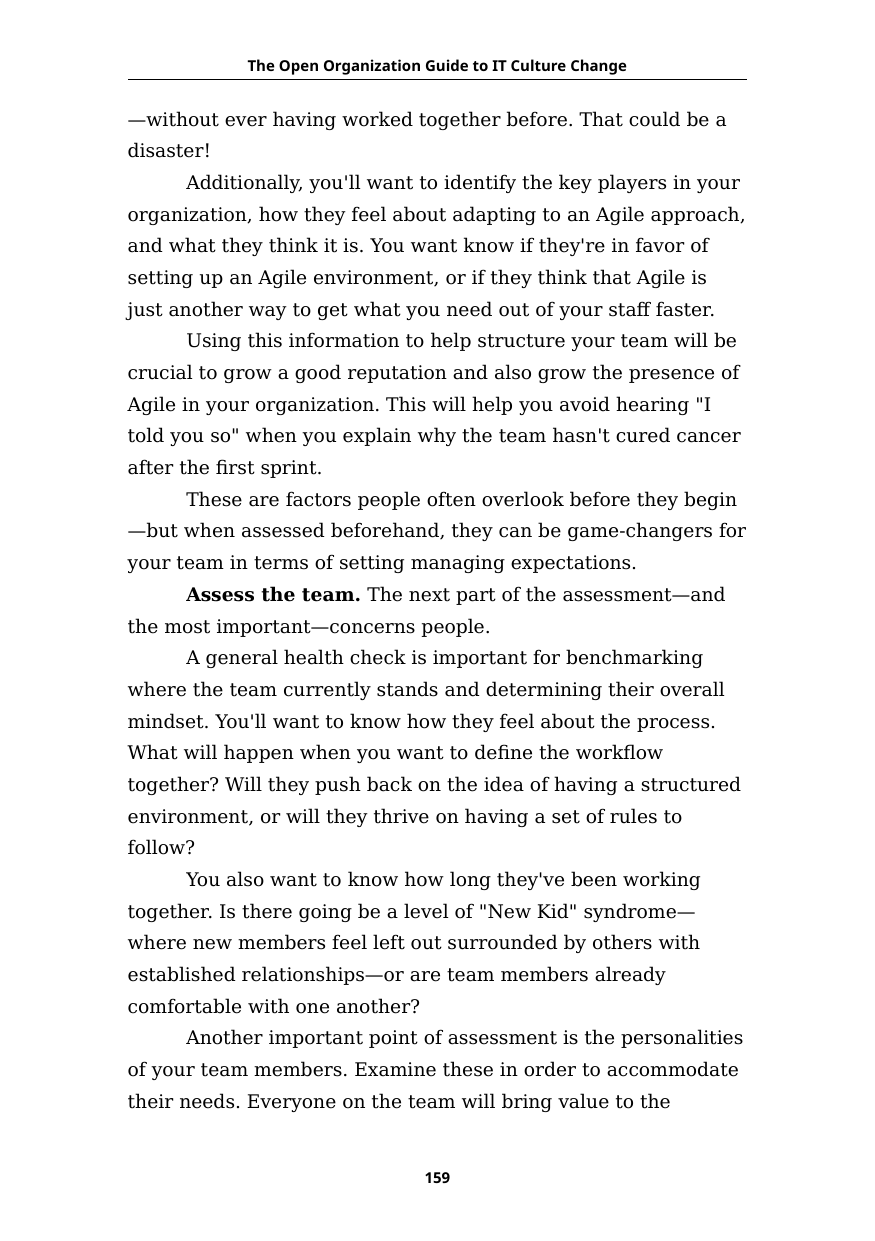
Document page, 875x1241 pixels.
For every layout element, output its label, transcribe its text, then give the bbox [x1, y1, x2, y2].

text Another important point of assessment is the personalities of your team members. Examine these in order to accommodate their needs. Everyone on the team will bring value to the [127, 1027, 747, 1112]
text You also want to know how long they've been working together. Is there going be a level of "New Kid" syndrome—where new members feel left out surrounded by others with established relationships—or are team members already comfortable with one another? [127, 869, 747, 1017]
text Additionally, you'll want to identify the key players in your organization, how they feel about adapting to an Agile approach, and what they think it is. You want know if they're in favor of setting up an Agile environment, or if they think that Agile is just another way to get what you need out of your staff faster. [127, 172, 747, 321]
text Assess the team. The next part of the assessment—and the most important—concerns people. [127, 584, 747, 637]
text Using this information to help structure your team will be crucial to grow a good reputation and also grow the presence of Agile in your organization. This will help you avoid hearing "I told you so" when you explain why the team hasn't cured cancer after the first sprint. [127, 330, 747, 479]
text —without ever having worked together before. That could be a disaster! [127, 109, 747, 162]
text These are factors people often overlook before they begin—but when assessed beforehand, they can be game-changers for your team in terms of setting managing expectations. [127, 489, 747, 574]
text A general health check is important for benchmarking where the team currently stands and determining their overall mindset. You'll want to know how they feel about the process. What will happen when you want to define the workflow together? Will they push back on the idea of having a structured environment, or will they thrive on having a set of rules to follow? [127, 647, 747, 859]
